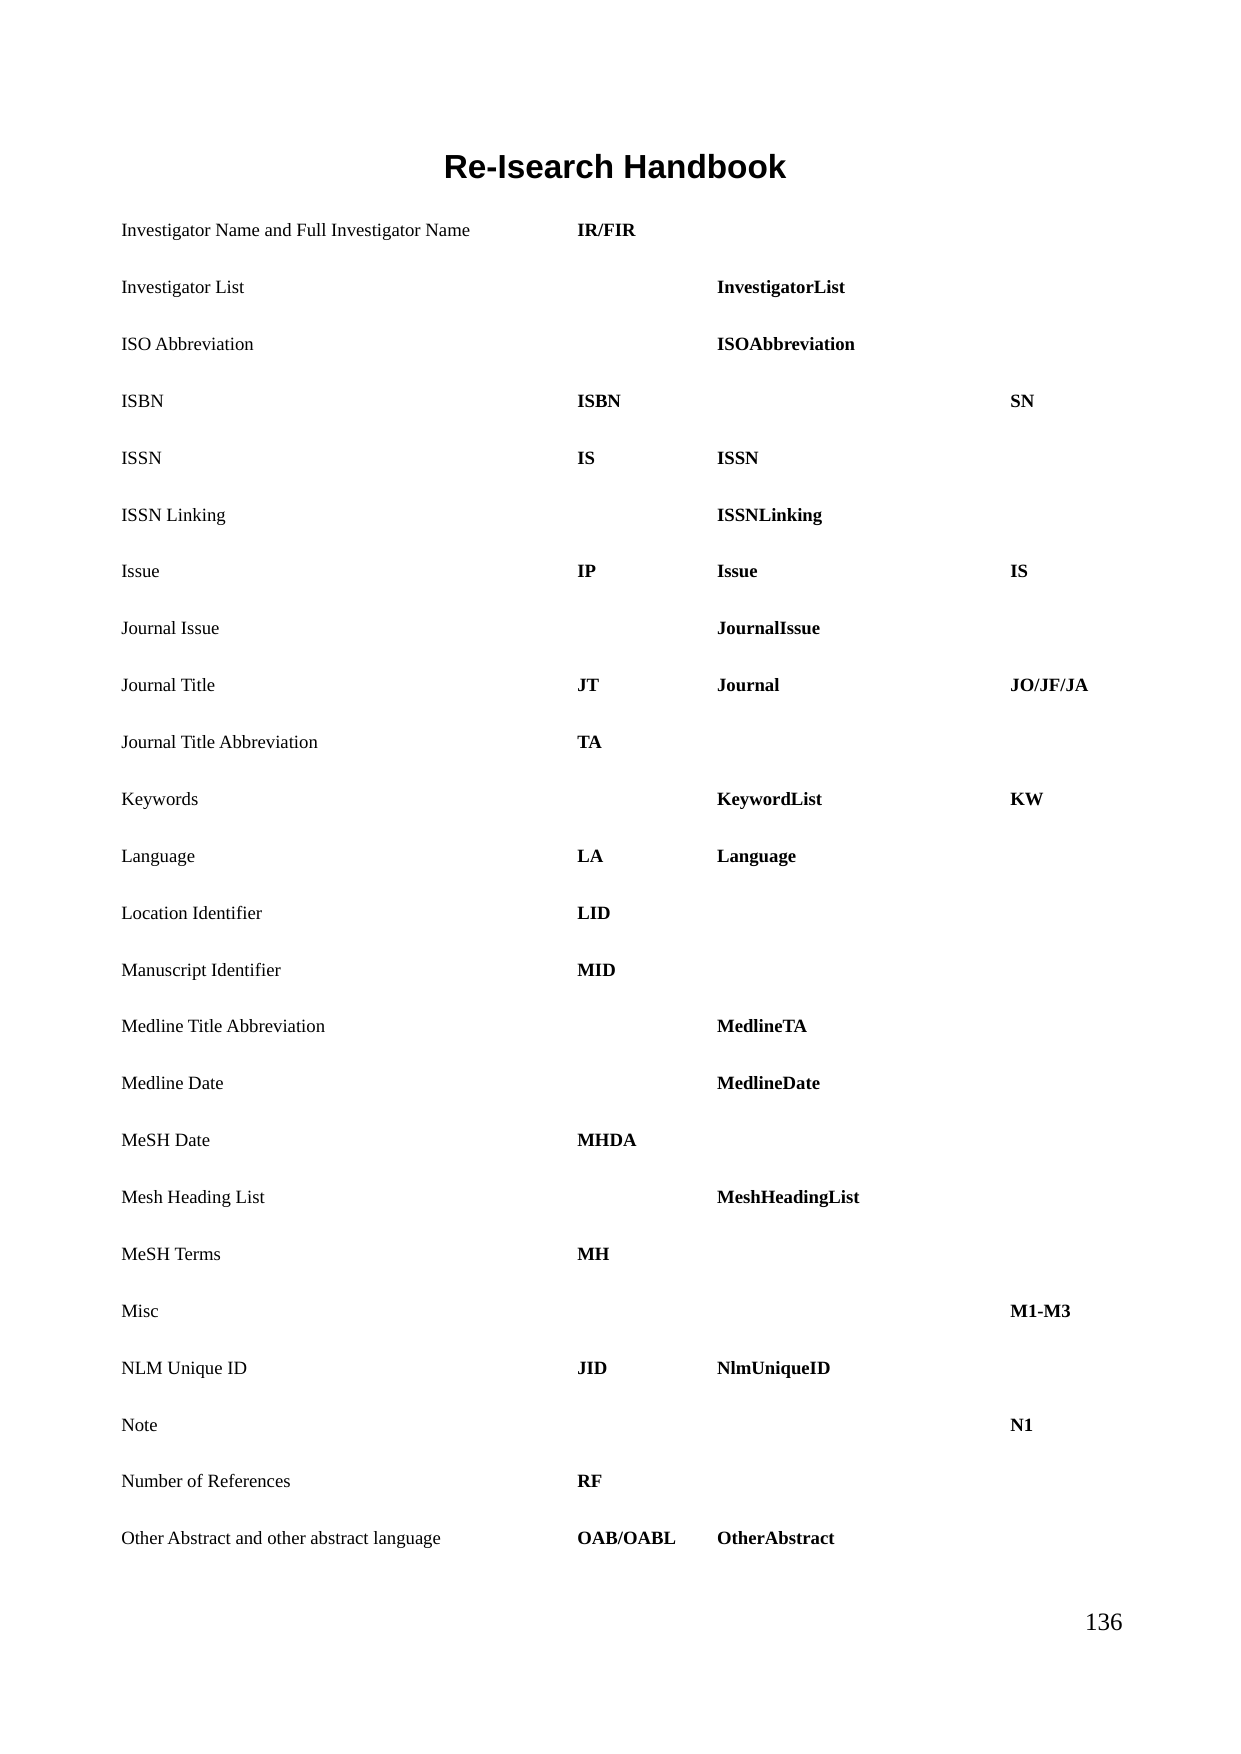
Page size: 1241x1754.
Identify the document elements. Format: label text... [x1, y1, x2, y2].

table_cell ​ [1007, 1354, 1122, 1411]
table_cell ​ [1007, 330, 1122, 387]
table_cell ​ [574, 1183, 714, 1240]
table_cell ​ [714, 728, 1007, 785]
table_cell ​ [1007, 842, 1122, 899]
table_cell ​ [714, 1411, 1007, 1467]
table_cell JID [574, 1354, 714, 1411]
table_cell ISBN [574, 387, 714, 444]
table_cell ​ [1007, 1013, 1122, 1069]
table_cell ​ [1007, 1069, 1122, 1126]
table_cell ​ [1007, 1183, 1122, 1240]
table_cell Misc [118, 1297, 574, 1354]
table_cell ISSN Linking [118, 501, 574, 557]
table_cell IR/FIR [574, 216, 714, 273]
table_cell InvestigatorList [714, 273, 1007, 330]
table_cell IS [574, 444, 714, 501]
table_cell Keywords [118, 785, 574, 842]
table_cell RF [574, 1468, 714, 1524]
table_cell NLM Unique ID [118, 1354, 574, 1411]
table_cell MHDA [574, 1126, 714, 1183]
table_cell ​ [574, 1297, 714, 1354]
table_cell Number of References [118, 1468, 574, 1524]
table_cell Medline Title Abbreviation [118, 1013, 574, 1069]
table_cell MeshHeadingList [714, 1183, 1007, 1240]
table_cell ​ [1007, 216, 1122, 273]
table_cell IP [574, 558, 714, 614]
table_cell Mesh Heading List [118, 1183, 574, 1240]
table_cell ​ [1007, 1240, 1122, 1297]
table_cell ​ [574, 1411, 714, 1467]
table_cell KW [1007, 785, 1122, 842]
table_cell Location Identifier [118, 899, 574, 956]
table_cell ​ [1007, 444, 1122, 501]
table_cell ISSNLinking [714, 501, 1007, 557]
table_cell Journal Issue [118, 614, 574, 671]
table_cell Manuscript Identifier [118, 956, 574, 1012]
table_cell JournalIssue [714, 614, 1007, 671]
table_cell Issue [714, 558, 1007, 614]
table_cell Language [118, 842, 574, 899]
table_cell N1 [1007, 1411, 1122, 1467]
table_cell OtherAbstract [714, 1524, 1007, 1552]
table_cell JT [574, 671, 714, 728]
table_cell ​ [714, 899, 1007, 956]
table_cell ​ [1007, 899, 1122, 956]
table_cell ​ [574, 785, 714, 842]
table_cell ​ [1007, 501, 1122, 557]
table_cell Other Abstract and other abstract language [118, 1524, 574, 1552]
table_cell ​ [574, 1069, 714, 1126]
table_cell OAB/OABL [574, 1524, 714, 1552]
table_cell Language [714, 842, 1007, 899]
table_cell Journal [714, 671, 1007, 728]
table_cell ​ [714, 1468, 1007, 1524]
table_cell Note [118, 1411, 574, 1467]
table_cell ISO Abbreviation [118, 330, 574, 387]
table_cell ​ [1007, 1126, 1122, 1183]
table_cell SN [1007, 387, 1122, 444]
table_cell ISBN [118, 387, 574, 444]
table_cell NlmUniqueID [714, 1354, 1007, 1411]
table_cell Medline Date [118, 1069, 574, 1126]
table_cell ​ [574, 614, 714, 671]
table_cell MeSH Date [118, 1126, 574, 1183]
table_cell ​ [574, 273, 714, 330]
table_cell ​ [714, 1240, 1007, 1297]
table_cell Issue [118, 558, 574, 614]
table_cell TA [574, 728, 714, 785]
table_cell ​ [1007, 1524, 1122, 1552]
table_cell ​ [574, 330, 714, 387]
table_cell MID [574, 956, 714, 1012]
table_cell ​ [1007, 1468, 1122, 1524]
table_cell IS [1007, 558, 1122, 614]
table_cell MedlineDate [714, 1069, 1007, 1126]
table_cell ​ [714, 216, 1007, 273]
table_cell ​ [1007, 614, 1122, 671]
table_cell MedlineTA [714, 1013, 1007, 1069]
table_cell ​ [1007, 273, 1122, 330]
table_cell ​ [1007, 956, 1122, 1012]
table_cell ​ [714, 956, 1007, 1012]
table_cell ​ [574, 1013, 714, 1069]
table_cell JO/JF/JA [1007, 671, 1122, 728]
table_cell ​ [714, 387, 1007, 444]
table_cell Journal Title [118, 671, 574, 728]
table_cell ​ [1007, 728, 1122, 785]
table_cell ​ [714, 1126, 1007, 1183]
table_cell Investigator Name and Full Investigator Name [118, 216, 574, 273]
table_cell ISOAbbreviation [714, 330, 1007, 387]
table_cell KeywordList [714, 785, 1007, 842]
table_cell ​ [574, 501, 714, 557]
table_cell LA [574, 842, 714, 899]
table_cell ​ [714, 1297, 1007, 1354]
table_cell Journal Title Abbreviation [118, 728, 574, 785]
table_cell Investigator List [118, 273, 574, 330]
table_cell MeSH Terms [118, 1240, 574, 1297]
table_cell M1-M3 [1007, 1297, 1122, 1354]
table_cell ISSN [714, 444, 1007, 501]
table_cell ISSN [118, 444, 574, 501]
table_cell MH [574, 1240, 714, 1297]
table_cell LID [574, 899, 714, 956]
